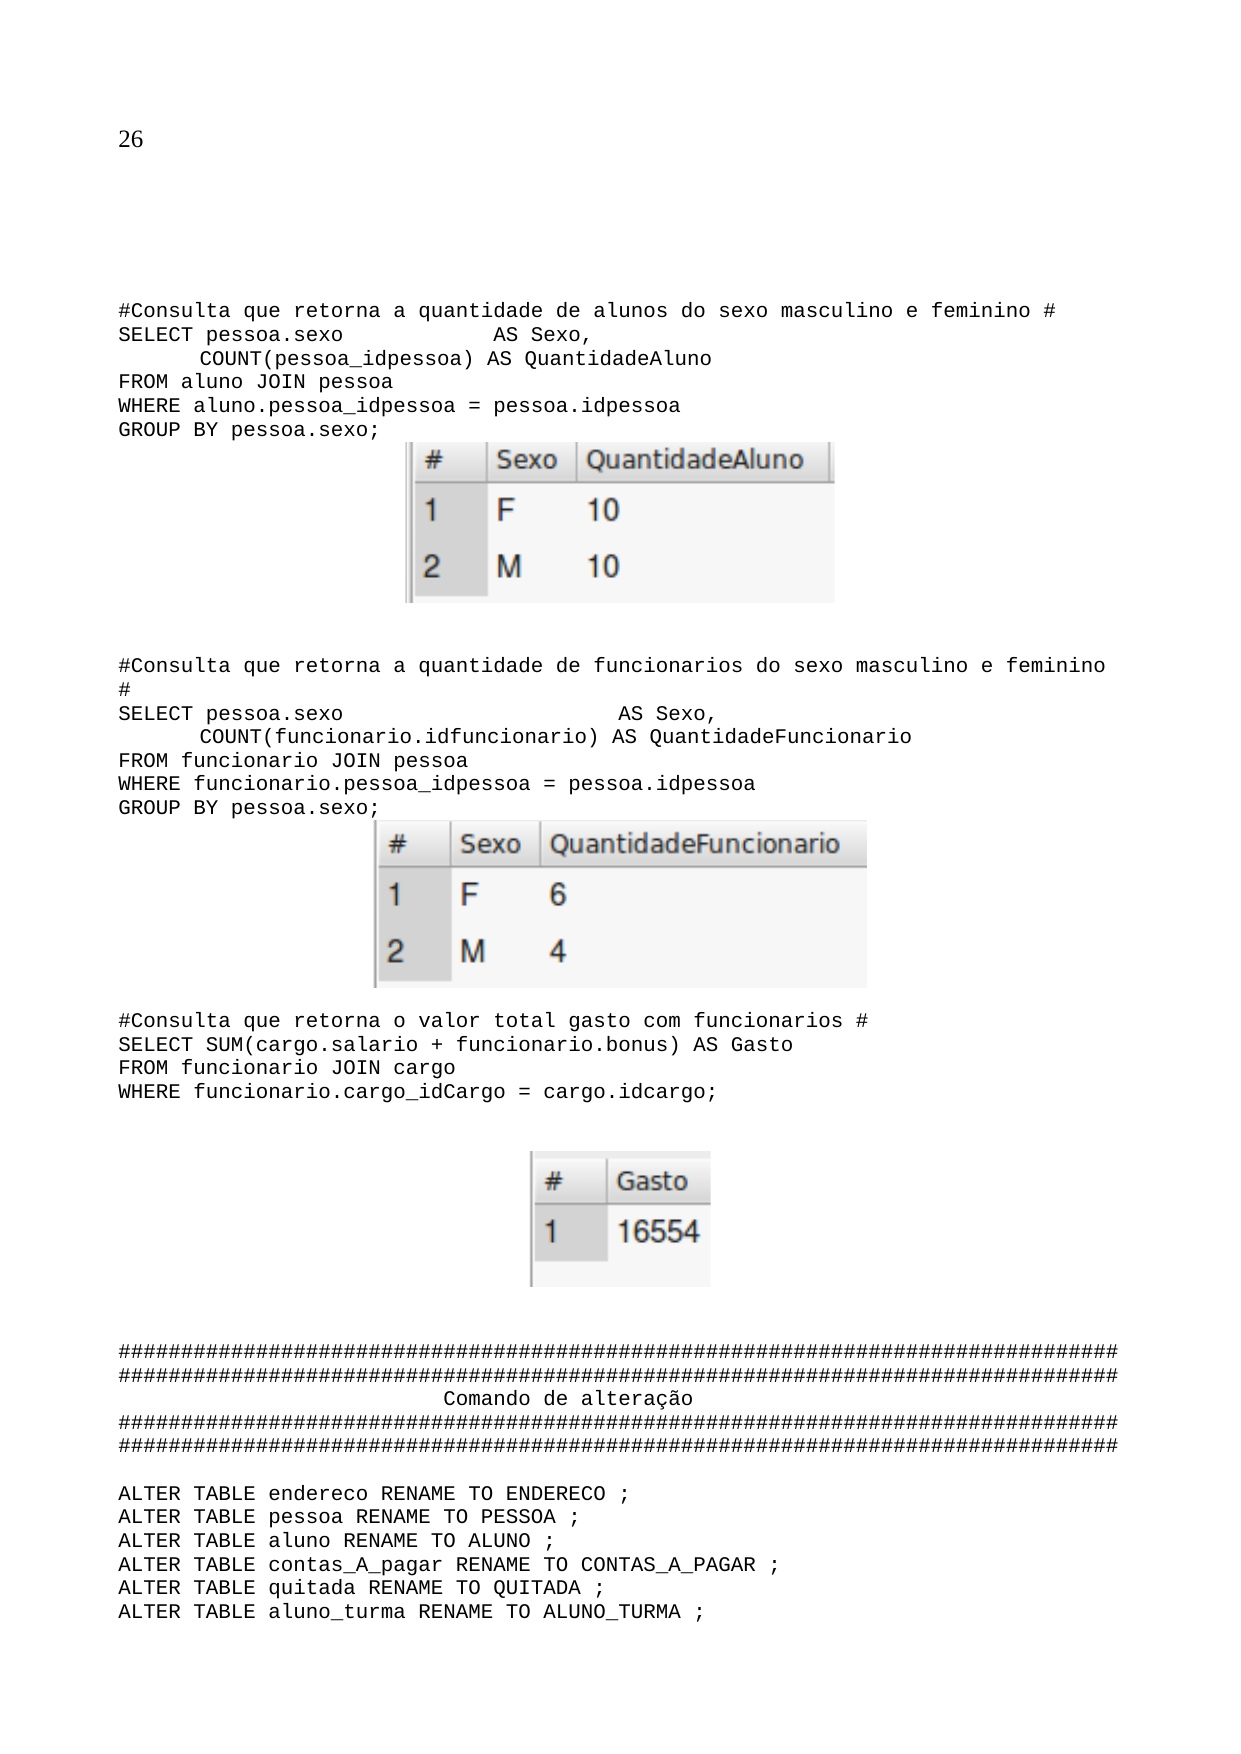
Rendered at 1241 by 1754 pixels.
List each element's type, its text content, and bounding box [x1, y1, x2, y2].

text ALTER TABLE pessoa RENAME TO PESSOA ; [118, 1506, 1122, 1530]
picture [373, 820, 867, 988]
text WHERE funcionario.cargo_idCargo = cargo.idcargo; [118, 1081, 1122, 1104]
text FROM funcionario JOIN cargo [118, 1057, 1122, 1081]
text ################################################################################################################################################################ [118, 1412, 1122, 1459]
text WHERE aluno.pessoa_idpessoa = pessoa.idpessoa [118, 395, 1122, 419]
text ALTER TABLE endereco RENAME TO ENDERECO ; [118, 1483, 1122, 1506]
text ################################################################################################################################################################ [118, 1341, 1122, 1388]
text SELECT pessoa.sexo AS Sexo, [118, 702, 1122, 726]
text GROUP BY pessoa.sexo; [118, 419, 1122, 442]
text COUNT(funcionario.idfuncionario) AS QuantidadeFuncionario [118, 726, 1122, 750]
text WHERE funcionario.pessoa_idpessoa = pessoa.idpessoa [118, 773, 1122, 797]
text #Consulta que retorna a quantidade de funcionarios do sexo masculino e feminino # [118, 655, 1122, 702]
text COUNT(pessoa_idpessoa) AS QuantidadeAluno [118, 348, 1122, 371]
text ALTER TABLE quitada RENAME TO QUITADA ; [118, 1577, 1122, 1601]
text SELECT pessoa.sexo AS Sexo, [118, 324, 1122, 348]
text ALTER TABLE aluno_turma RENAME TO ALUNO_TURMA ; [118, 1601, 1122, 1625]
text FROM funcionario JOIN pessoa [118, 750, 1122, 773]
text #Consulta que retorna o valor total gasto com funcionarios # [118, 1010, 1122, 1033]
text FROM aluno JOIN pessoa [118, 371, 1122, 395]
text GROUP BY pessoa.sexo; [118, 797, 1122, 821]
picture [405, 442, 835, 603]
text #Consulta que retorna a quantidade de alunos do sexo masculino e feminino # [118, 301, 1122, 324]
text SELECT SUM(cargo.salario + funcionario.bonus) AS Gasto [118, 1033, 1122, 1057]
text ALTER TABLE contas_A_pagar RENAME TO CONTAS_A_PAGAR ; [118, 1554, 1122, 1577]
text ALTER TABLE aluno RENAME TO ALUNO ; [118, 1530, 1122, 1554]
picture [529, 1151, 711, 1287]
text Comando de alteração [118, 1388, 1122, 1412]
